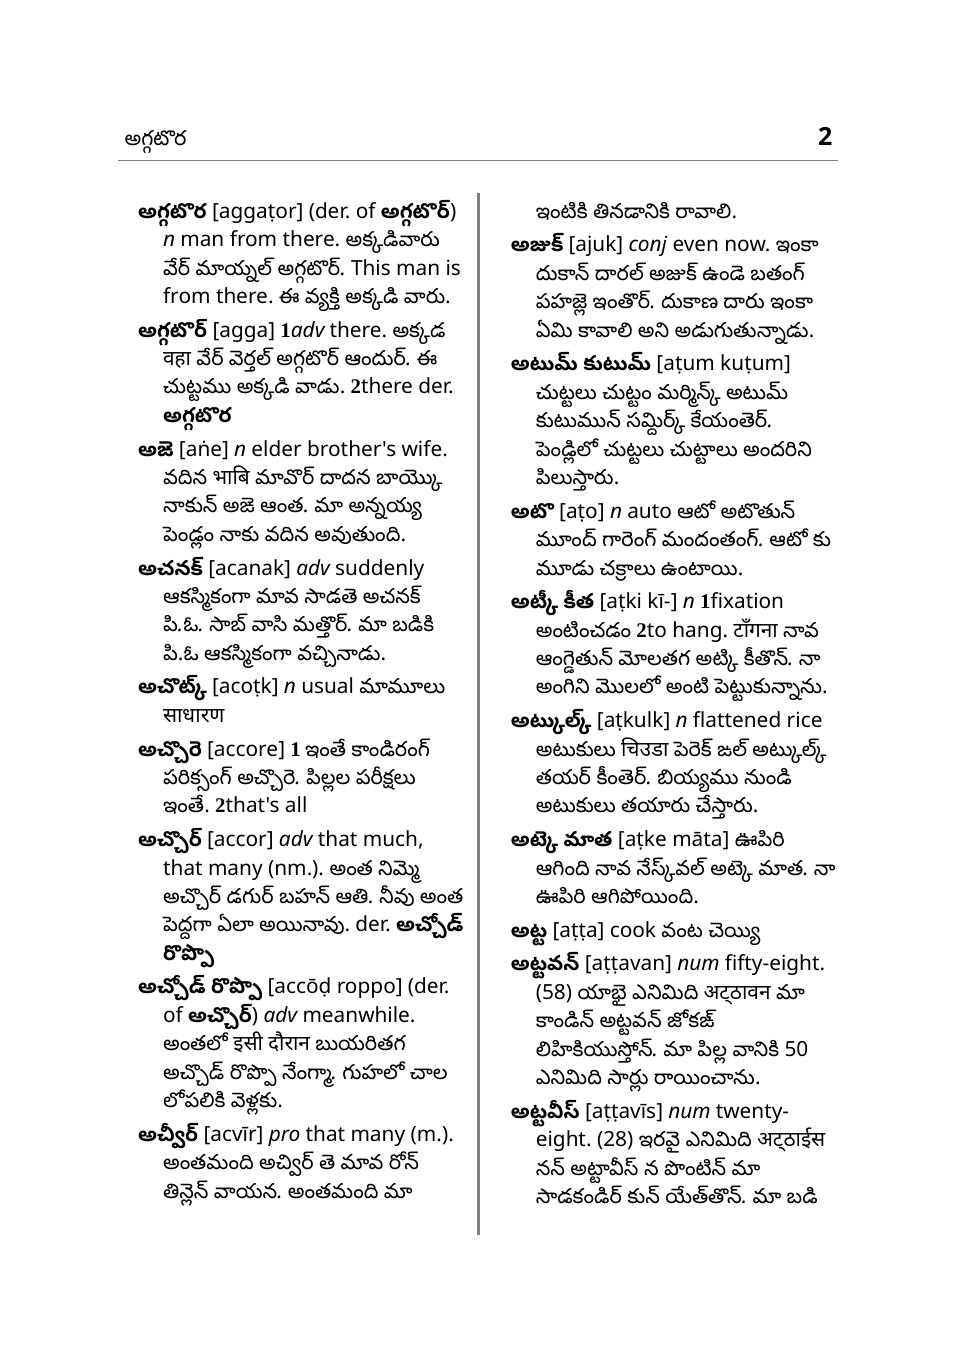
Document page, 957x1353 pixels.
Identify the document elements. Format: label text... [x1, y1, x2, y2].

text అచ్చోడ్ రొప్పొ [accōḍ roppo] (der. of అచ్చొర్) adv meanwhile. అంతలో इसी दौरान బుయరితగ అచ్చొడ్ రొప్పొ నేంగ్మా. గుహలో చాల లోపలికి వెళ్లకు. [119, 968, 465, 1116]
text అఙె [aṅe] n elder brother's wife. వదిన भाबि మావొర్ దాదన బాయ్కొ నాకున్ అఙె ఆంత. మా అన్నయ్య పెండ్లం నాకు వదిన అవుతుంది. [119, 431, 465, 549]
text అజుక్ [ajuk] conj even now. ఇంకా దుకాన్ దారల్ అజుక్ ఉండె బతంగ్ పహజ్లె ఇంతొర్. దుకాణ దారు ఇంకా ఏమి కావాలి అని అడుగుతున్నాడు. [492, 226, 837, 345]
text అచనక్ [acanak] adv suddenly ఆకస్మికంగా మావ సాడతె అచనక్ పి.ఓ. సాబ్ వాసి మత్తొర్. మా బడికి పి.ఓ ఆకస్మికంగా వచ్చినాడు. [119, 549, 465, 668]
text అట్కె మాత [aṭke māta] ఊపిరి ఆగింది నావ నేస్క్‌వల్ అట్కె మాత. నా ఊపిరి ఆగిపోయింది. [492, 821, 837, 912]
text అటుమ్ కుటుమ్ [aṭum kuṭum] చుట్టలు చుట్టం మర్మిన్క్ అటుమ్ కుటుమున్ సమ్దిర్క్ కేయంతెర్. పెండ్లిలో చుట్టలు చుట్టాలు అందరిని పిలుస్తారు. [492, 345, 837, 493]
text అగ్గటొర్ [agga] 1adv there. అక్కడ वहा వేర్ వెర్తల్ అగ్గటొర్ ఆందుర్. ఈ చుట్టము అక్కడి వాడు. 2there der. అగ్గటొర [119, 312, 465, 431]
text అట్కీ కీత [aṭki kī-] n 1fixation అంటించడం 2to hang. टाँगना నావ ఆంగ్డెతున్ మోలతగ అట్కి కీతొన్. నా అంగిని మొలలో అంటి పెట్టుకున్నాను. [492, 583, 837, 702]
text అట్టవీస్ [aṭṭavīs] num twenty-eight. (28) ఇరవై ఎనిమిది अट्‌ठाईस నన్ అట్టావీస్ న పొంటిన్ మా సాడకండిర్ కున్ యేత్‌తొన్. మా బడి [492, 1093, 837, 1214]
text అట్కుల్క్ [aṭkulk] n flattened rice అటుకులు चिउडा పెరెక్ ఙల్ అట్కుల్క్ తయర్ కీంతెర్. బియ్యము నుండి అటుకులు తయారు చేస్తారు. [492, 702, 837, 821]
text అచ్చొరె [accore] 1ఇంతే కాండిరంగ్ పరిక్సంగ్ అచ్చొరె. పిల్లల పరీక్షలు ఇంతే. 2that's all [119, 731, 465, 821]
text అచొట్క్ [acoṭk] n usual మామూలు साधारण [119, 668, 465, 731]
text అట్టవన్ [aṭṭavan] num fifty-eight. (58) యాభై ఎనిమిది अट्‌ठावन మా కాండిన్ అట్టవన్ జోకఙ్ లిహికియుస్తోన్. మా పిల్ల వానికి 50 ఎనిమిది సార్లు రాయించాను. [492, 945, 837, 1093]
text అచ్వీర్ [acvīr] pro that many (m.). అంతమంది అచ్విర్ తె మావ రోన్ తిన్లెన్ వాయన. అంతమంది మా [119, 1116, 465, 1208]
text అగ్గటొర [aggaṭor] (der. of అగ్గటొర్) n man from there. అక్కడివారు వేర్ మాయ్నల్ అగ్గటొర్. This man is from there. ఈ వ్యక్తి అక్కడి వారు. [119, 194, 465, 312]
text అచ్చొర్ [accor] adv that much, that many (nm.). అంత నిమ్మె అచ్చొర్ డగుర్ బహన్ ఆతి. నీవు అంత పెద్దగా ఏలా అయినావు. der. అచ్చోడ్ రొప్పొ [119, 821, 465, 968]
text అటొ [aṭo] n auto ఆటో అటొతున్ మూంద్ గారెంగ్ మందంతంగ్. ఆటో కు మూడు చక్రాలు ఉంటాయి. [492, 493, 837, 583]
text ఇంటికి తినడానికి రావాలి. [492, 194, 837, 226]
text అట్ట [aṭṭa] cook వంట చెయ్యి [492, 912, 837, 945]
